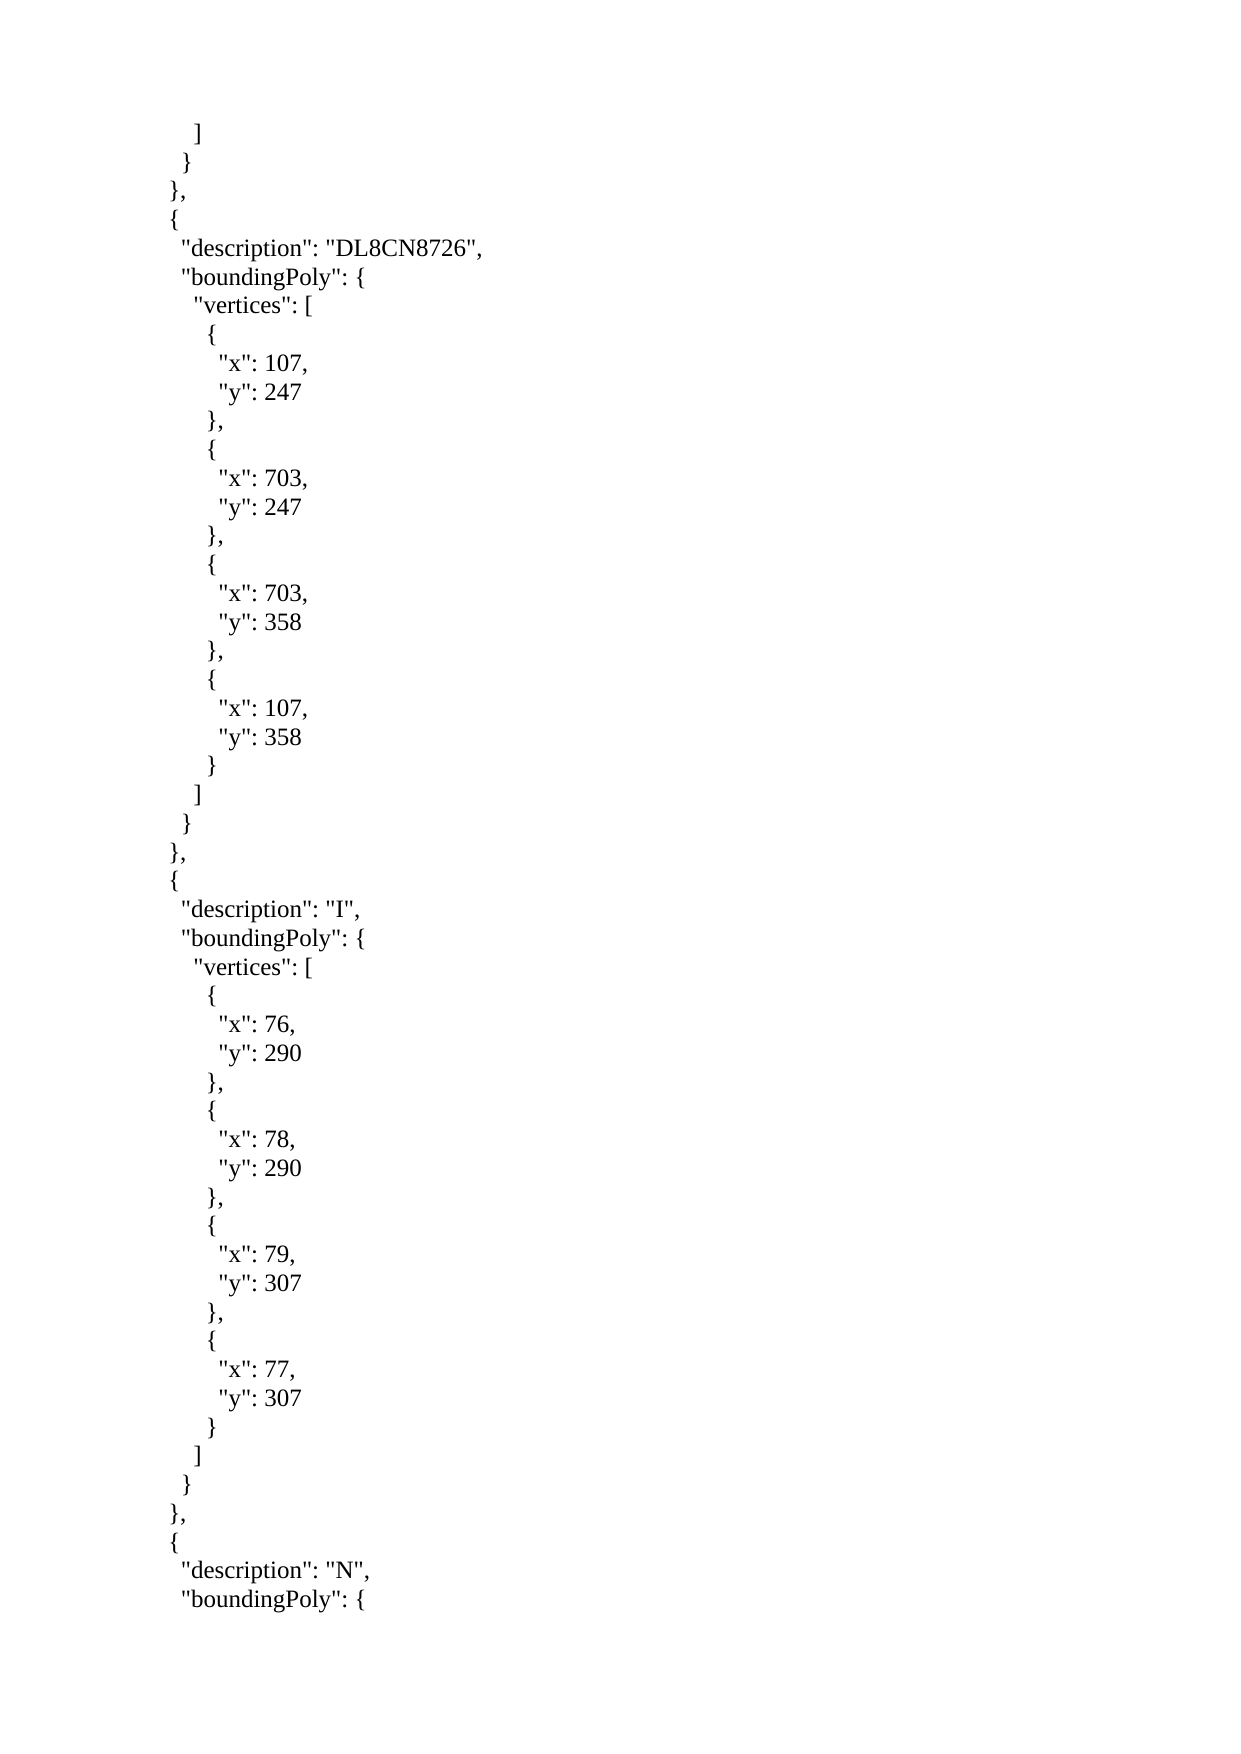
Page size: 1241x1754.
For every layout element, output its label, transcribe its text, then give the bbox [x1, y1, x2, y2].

text "vertices": [ [118, 291, 1122, 319]
text "x": 703, [118, 463, 1122, 492]
text { [118, 549, 1122, 578]
text }, [118, 1498, 1122, 1527]
text "y": 307 [118, 1268, 1122, 1297]
text { [118, 434, 1122, 463]
text ] [118, 779, 1122, 808]
text }, [118, 1067, 1122, 1096]
text { [118, 1326, 1122, 1354]
text { [118, 981, 1122, 1009]
text }, [118, 1297, 1122, 1326]
text { [118, 319, 1122, 348]
text }, [118, 521, 1122, 549]
text { [118, 664, 1122, 693]
text } [118, 1469, 1122, 1498]
text }, [118, 636, 1122, 664]
text "y": 247 [118, 377, 1122, 406]
text "x": 76, [118, 1009, 1122, 1038]
text "boundingPoly": { [118, 1584, 1122, 1613]
text "x": 107, [118, 693, 1122, 722]
text } [118, 808, 1122, 837]
text "x": 78, [118, 1124, 1122, 1153]
text "y": 290 [118, 1153, 1122, 1182]
text "boundingPoly": { [118, 923, 1122, 952]
text { [118, 1211, 1122, 1239]
text "vertices": [ [118, 952, 1122, 981]
text }, [118, 176, 1122, 204]
text "description": "I", [118, 894, 1122, 923]
text ] [118, 1441, 1122, 1469]
text "description": "N", [118, 1556, 1122, 1584]
text "x": 79, [118, 1239, 1122, 1268]
text { [118, 1096, 1122, 1124]
text { [118, 866, 1122, 894]
text "y": 358 [118, 722, 1122, 751]
text ] [118, 118, 1122, 147]
text "y": 358 [118, 607, 1122, 636]
text }, [118, 406, 1122, 434]
text "x": 703, [118, 578, 1122, 607]
text }, [118, 837, 1122, 866]
text }, [118, 1182, 1122, 1211]
text "x": 77, [118, 1354, 1122, 1383]
text { [118, 1527, 1122, 1556]
text "x": 107, [118, 348, 1122, 377]
text { [118, 204, 1122, 233]
text "description": "DL8CN8726", [118, 233, 1122, 262]
text "y": 290 [118, 1038, 1122, 1067]
text "boundingPoly": { [118, 262, 1122, 291]
text } [118, 147, 1122, 176]
text "y": 307 [118, 1383, 1122, 1412]
text } [118, 1412, 1122, 1441]
text } [118, 751, 1122, 779]
text "y": 247 [118, 492, 1122, 521]
